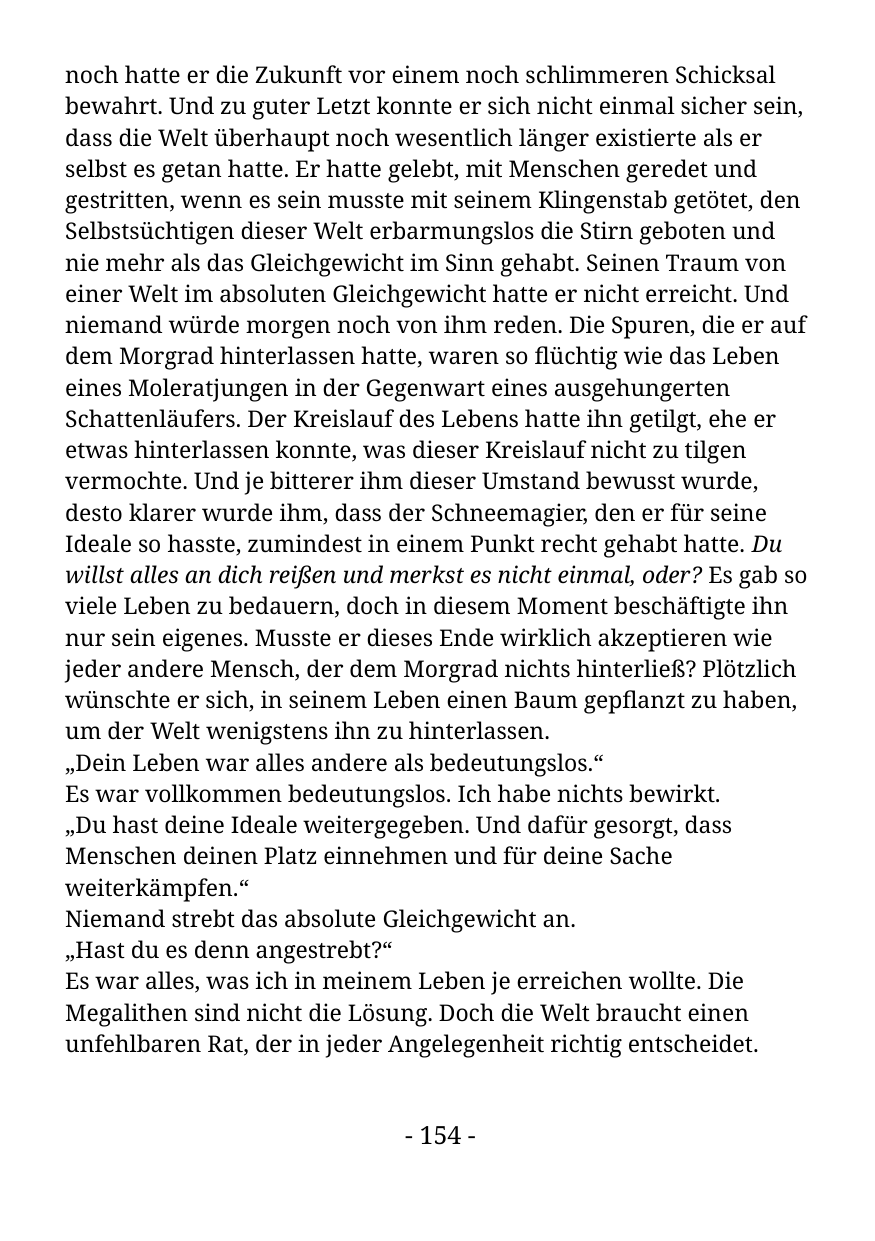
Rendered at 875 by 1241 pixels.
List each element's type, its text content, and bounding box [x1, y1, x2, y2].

text noch hatte er die Zukunft vor einem noch schlimmeren Schicksal bewahrt. Und zu guter Letzt konnte er sich nicht einmal sicher sein, dass die Welt überhaupt noch wesentlich länger existierte als er selbst es getan hatte. Er hatte gelebt, mit Menschen geredet und gestritten, wenn es sein musste mit seinem Klingenstab getötet, den Selbstsüchtigen dieser Welt erbarmungslos die Stirn geboten und nie mehr als das Gleichgewicht im Sinn gehabt. Seinen Traum von einer Welt im absoluten Gleichgewicht hatte er nicht erreicht. Und niemand würde morgen noch von ihm reden. Die Spuren, die er auf dem Morgrad hinterlassen hatte, waren so flüchtig wie das Leben eines Moleratjungen in der Gegenwart eines ausgehungerten Schattenläufers. Der Kreislauf des Lebens hatte ihn getilgt, ehe er etwas hinterlassen konnte, was dieser Kreislauf nicht zu tilgen vermochte. Und je bitterer ihm dieser Umstand bewusst wurde, desto klarer wurde ihm, dass der Schneemagier, den er für seine Ideale so hasste, zumindest in einem Punkt recht gehabt hatte. Du willst alles an dich reißen und merkst es nicht einmal, oder? Es gab so viele Leben zu bedauern, doch in diesem Moment beschäftigte ihn nur sein eigenes. Musste er dieses Ende wirklich akzeptieren wie jeder andere Mensch, der dem Morgrad nichts hinterließ? Plötzlich wünschte er sich, in seinem Leben einen Baum gepflanzt zu haben, um der Welt wenigstens ihn zu hinterlassen. „Dein Leben war alles andere als bedeutungslos.“ Es war vollkommen bedeutungslos. Ich habe nichts bewirkt. „Du hast deine Ideale weitergegeben. Und dafür gesorgt, dass Menschen deinen Platz einnehmen und für deine Sache weiterkämpfen.“ Niemand strebt das absolute Gleichgewicht an. „Hast du es denn angestrebt?“ Es war alles, was ich in meinem Leben je erreichen wollte. Die Megalithen sind nicht die Lösung. Doch die Welt braucht einen unfehlbaren Rat, der in jeder Angelegenheit richtig entscheidet. [65, 59, 809, 1059]
